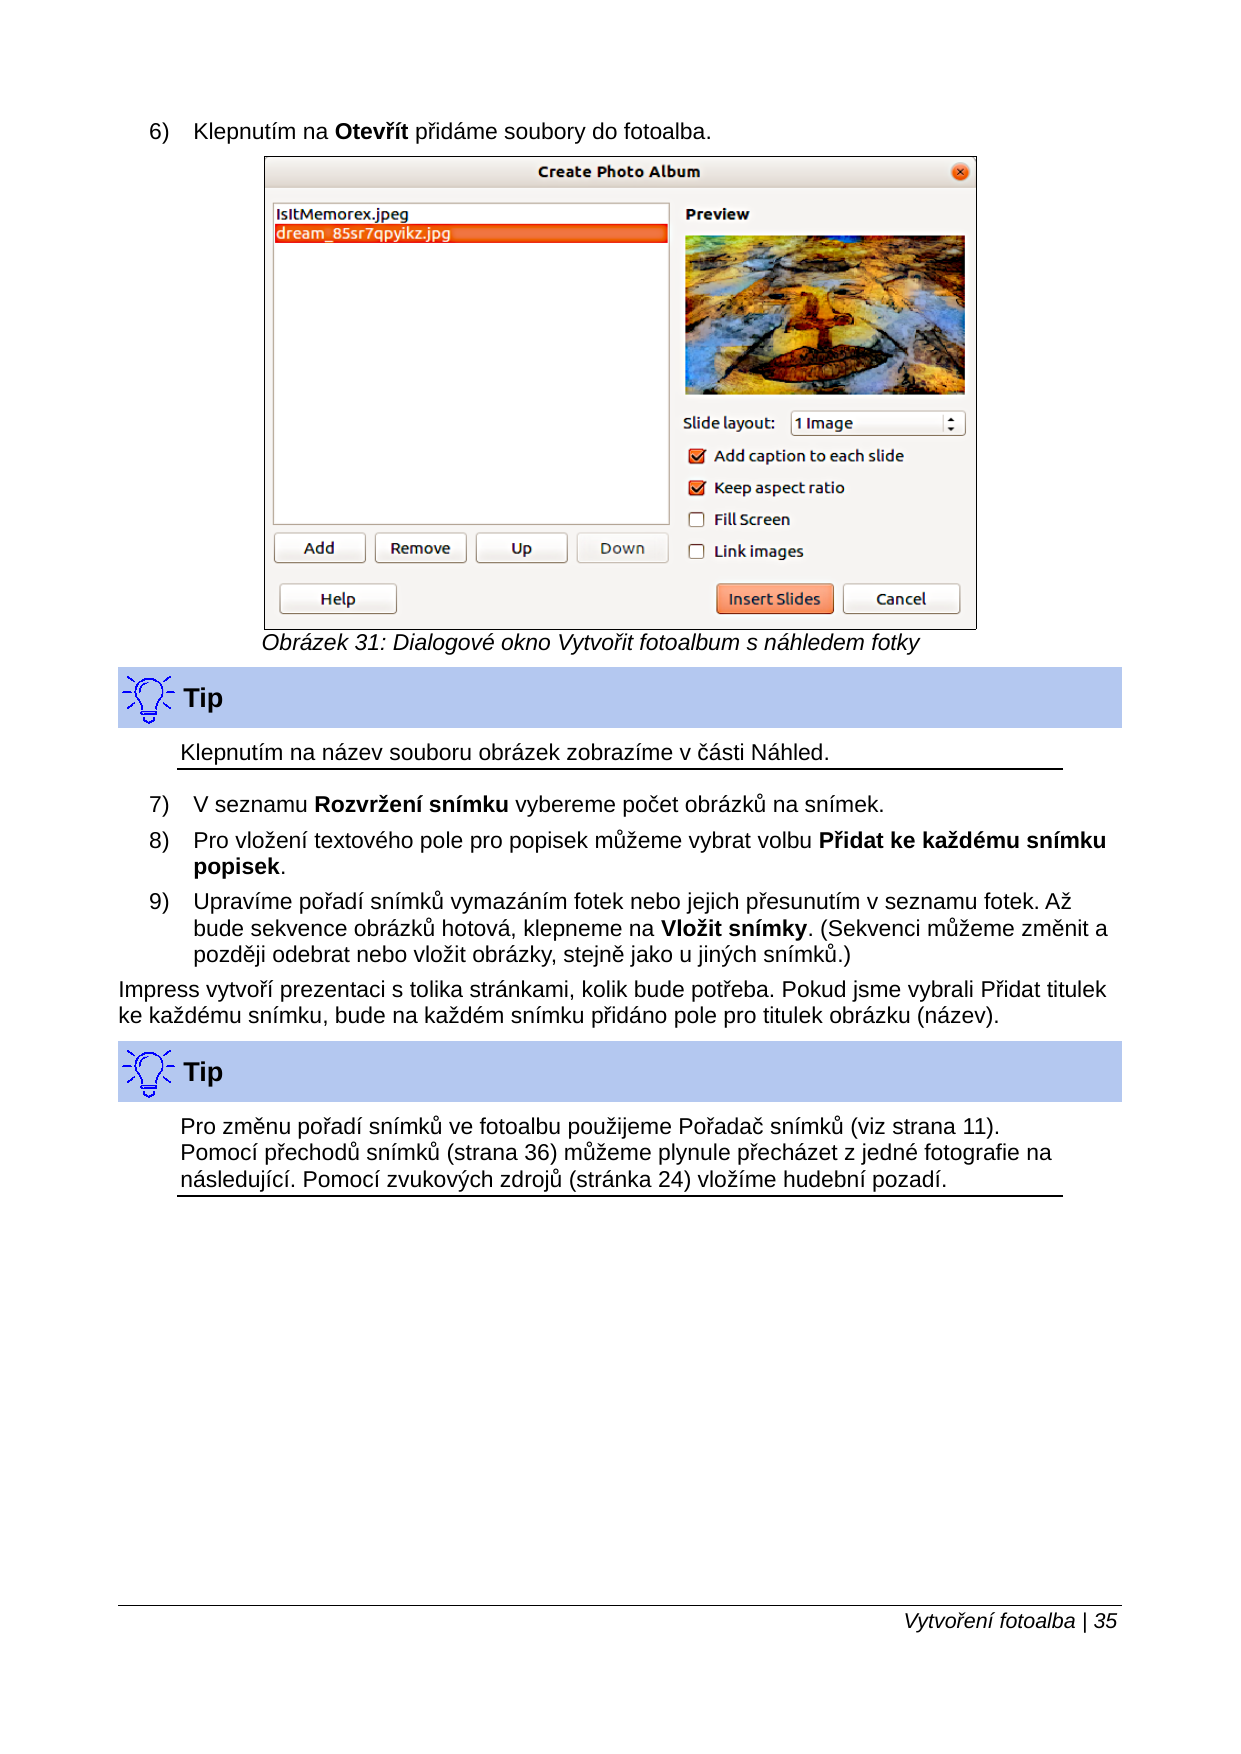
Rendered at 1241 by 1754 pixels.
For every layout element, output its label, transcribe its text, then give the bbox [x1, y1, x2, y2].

list Upravíme pořadí snímků vymazáním fotek nebo jejich přesunutím v seznamu fotek. Až bude sekvence obrázků hotová, klepneme na Vložit snímky. (Sekvenci můžeme změnit a později odebrat nebo vložit obrázky, stejně jako u jiných snímků.) [169, 888, 1122, 967]
text Klepnutím na název souboru obrázek zobrazíme v části Náhled. [177, 736, 1063, 768]
picture [265, 157, 976, 629]
text Impress vytvoří prezentaci s tolika stránkami, kolik bude potřeba. Pokud jsme vybrali Přidat titulek ke každému snímku, bude na každém snímku přidáno pole pro titulek obrázku (název). [118, 976, 1122, 1029]
picture [119, 1042, 179, 1102]
subtitle Tip [118, 1053, 1122, 1094]
picture [119, 668, 179, 728]
subtitle Tip [118, 679, 1122, 719]
list Pro vložení textového pole pro popisek můžeme vybrat volbu Přidat ke každému snímku popisek. [169, 827, 1122, 879]
text Pro změnu pořadí snímků ve fotoalbu použijeme Pořadač snímků (viz strana 11). Pomocí přechodů snímků (strana 35) můžeme plynule přecházet z jedné fotografie na následující. Pomocí zvukových zdrojů (stránka 23) vložíme hudební pozadí. [177, 1110, 1063, 1195]
text Obrázek 31: Dialogové okno Vytvořit fotoalbum s náhledem fotky [261, 626, 979, 655]
list Klepnutím na Otevřít přidáme soubory do fotoalba. [169, 118, 1122, 144]
list V seznamu Rozvržení snímku vybereme počet obrázků na snímek. [169, 791, 1122, 818]
